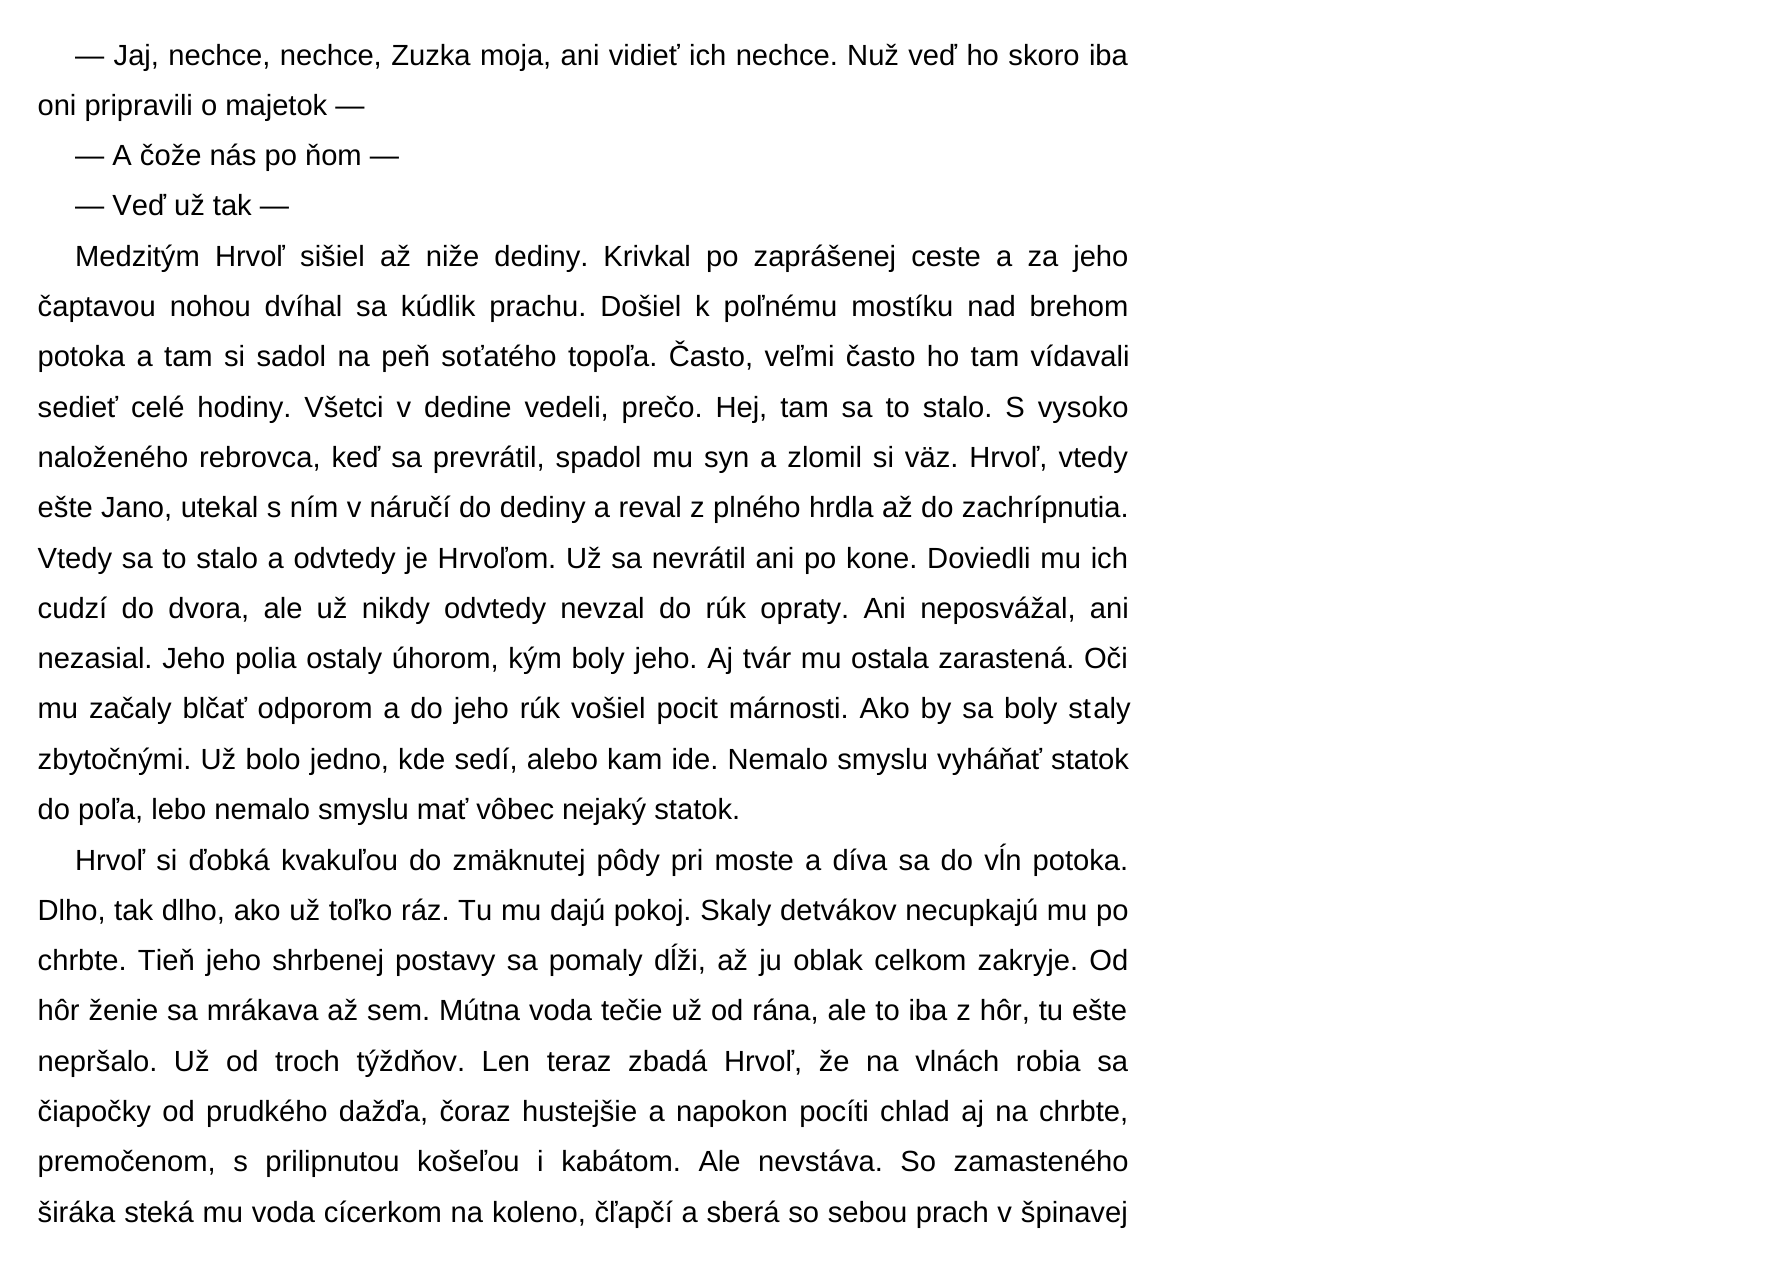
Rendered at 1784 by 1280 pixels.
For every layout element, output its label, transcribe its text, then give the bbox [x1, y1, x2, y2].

text Medzitým Hrvoľ sišiel až niže dediny. Krivkal po zaprášenej ceste a za jeho čaptavou nohou dvíhal sa kúdlik prachu. Došiel k poľnému mostíku nad brehom potoka a tam si sadol na peň soťatého topoľa. Často, veľmi často ho tam vídavali sedieť celé hodiny. Všetci v dedine vedeli, prečo. Hej, tam sa to stalo. S vysoko naloženého rebrovca, keď sa prevrátil, spadol mu syn a zlomil si väz. Hrvoľ, vtedy ešte Jano, utekal s ním v náručí do dediny a reval z plného hrdla až do zachrípnutia. Vtedy sa to stalo a odvtedy je Hrvoľom. Už sa nevrátil ani po kone. Doviedli mu ich cudzí do dvora, ale už nikdy odvtedy nevzal do rúk opraty. Ani neposvážal, ani nezasial. Jeho polia ostaly úhorom, kým boly jeho. Aj tvár mu ostala zarastená. Oči mu začaly blčať odporom a do jeho rúk vošiel pocit márnosti. Ako by sa boly staly zbytočnými. Už bolo jedno, kde sedí, alebo kam ide. Nemalo smyslu vyháňať statok do poľa, lebo nemalo smyslu mať vôbec nejaký statok. [37, 239, 1130, 826]
text Hrvoľ si ďobká kvakuľou do zmäknutej pôdy pri moste a díva sa do vĺn potoka. Dlho, tak dlho, ako už toľko ráz. Tu mu dajú pokoj. Skaly detvákov necupkajú mu po chrbte. Tieň jeho shrbenej postavy sa pomaly dĺži, až ju oblak celkom zakryje. Od hôr ženie sa mrákava až sem. Mútna voda tečie už od rána, ale to iba z hôr, tu ešte nepršalo. Už od troch týždňov. Len teraz zbadá Hrvoľ, že na vlnách robia sa čiapočky od prudkého dažďa, čoraz hustejšie a napokon pocíti chlad aj na chrbte, premočenom, s prilipnutou košeľou i kabátom. Ale nevstáva. So zamasteného širáka steká mu voda cícerkom na koleno, čľapčí a sberá so sebou prach v špinavej [37, 842, 1130, 1228]
text — Veď už tak — [37, 188, 1130, 222]
text — Jaj, nechce, nechce, Zuzka moja, ani vidieť ich nechce. Nuž veď ho skoro iba oni pripravili o majetok — [37, 37, 1130, 121]
text — A čože nás po ňom — [37, 138, 1130, 172]
